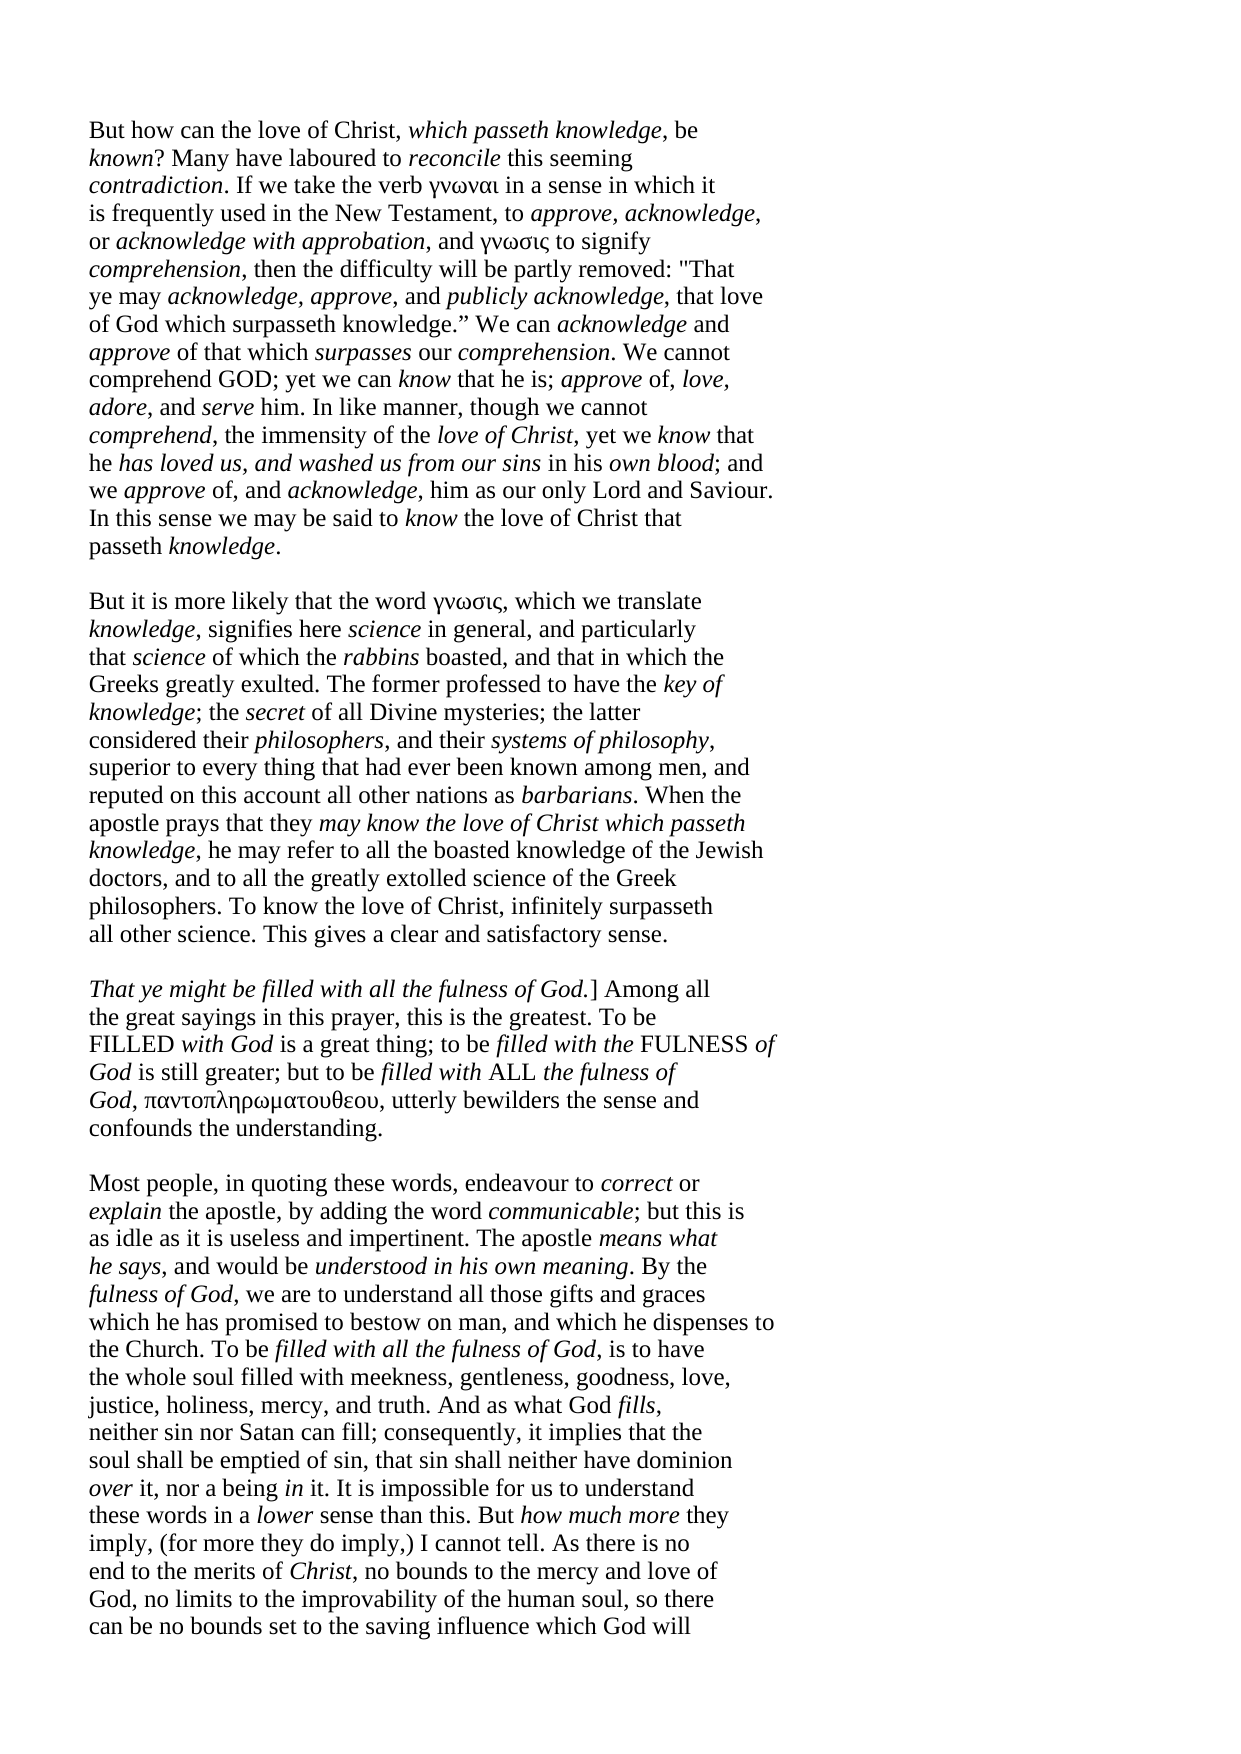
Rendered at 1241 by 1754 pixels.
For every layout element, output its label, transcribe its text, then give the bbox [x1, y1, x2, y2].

text But how can the love of Christ, which passeth knowledge, be known? Many have laboured to reconcile this seeming contradiction. If we take the verb γνωναι in a sense in which it is frequently used in the New Testament, to approve, acknowledge, or acknowledge with approbation, and γνωσις to signify comprehension, then the difficulty will be partly removed: "That ye may acknowledge, approve, and publicly acknowledge, that love of God which surpasseth knowledge.” We can acknowledge and approve of that which surpasses our comprehension. We cannot comprehend GOD; yet we can know that he is; approve of, love, adore, and serve him. In like manner, though we cannot comprehend, the immensity of the love of Christ, yet we know that he has loved us, and washed us from our sins in his own blood; and we approve of, and acknowledge, him as our only Lord and Saviour. In this sense we may be said to know the love of Christ that passeth knowledge. But it is more likely that the word γνωσις, which we translate knowledge, signifies here science in general, and particularly that science of which the rabbins boasted, and that in which the Greeks greatly exulted. The former professed to have the key of knowledge; the secret of all Divine mysteries; the latter considered their philosophers, and their systems of philosophy, superior to every thing that had ever been known among men, and reputed on this account all other nations as barbarians. When the apostle prays that they may know the love of Christ which passeth knowledge, he may refer to all the boasted knowledge of the Jewish doctors, and to all the greatly extolled science of the Greek philosophers. To know the love of Christ, infinitely surpasseth all other science. This gives a clear and satisfactory sense. That ye might be filled with all the fulness of God.] Among all the great sayings in this prayer, this is the greatest. To be FILLED with God is a great thing; to be filled with the FULNESS of God is still greater; but to be filled with ALL the fulness of God, παντοπληρωματουθεου, utterly bewilders the sense and confounds the understanding. Most people, in quoting these words, endeavour to correct or explain the apostle, by adding the word communicable; but this is as idle as it is useless and impertinent. The apostle means what he says, and would be understood in his own meaning. By the fulness of God, we are to understand all those gifts and graces which he has promised to bestow on man, and which he dispenses to the Church. To be filled with all the fulness of God, is to have the whole soul filled with meekness, gentleness, goodness, love, justice, holiness, mercy, and truth. And as what God fills, neither sin nor Satan can fill; consequently, it implies that the soul shall be emptied of sin, that sin shall neither have dominion over it, nor a being in it. It is impossible for us to understand these words in a lower sense than this. But how much more they imply, (for more they do imply,) I cannot tell. As there is no end to the merits of Christ, no bounds to the mercy and love of God, no limits to the improvability of the human soul, so there can be no bounds set to the saving influence which God will [88, 88, 1152, 1640]
